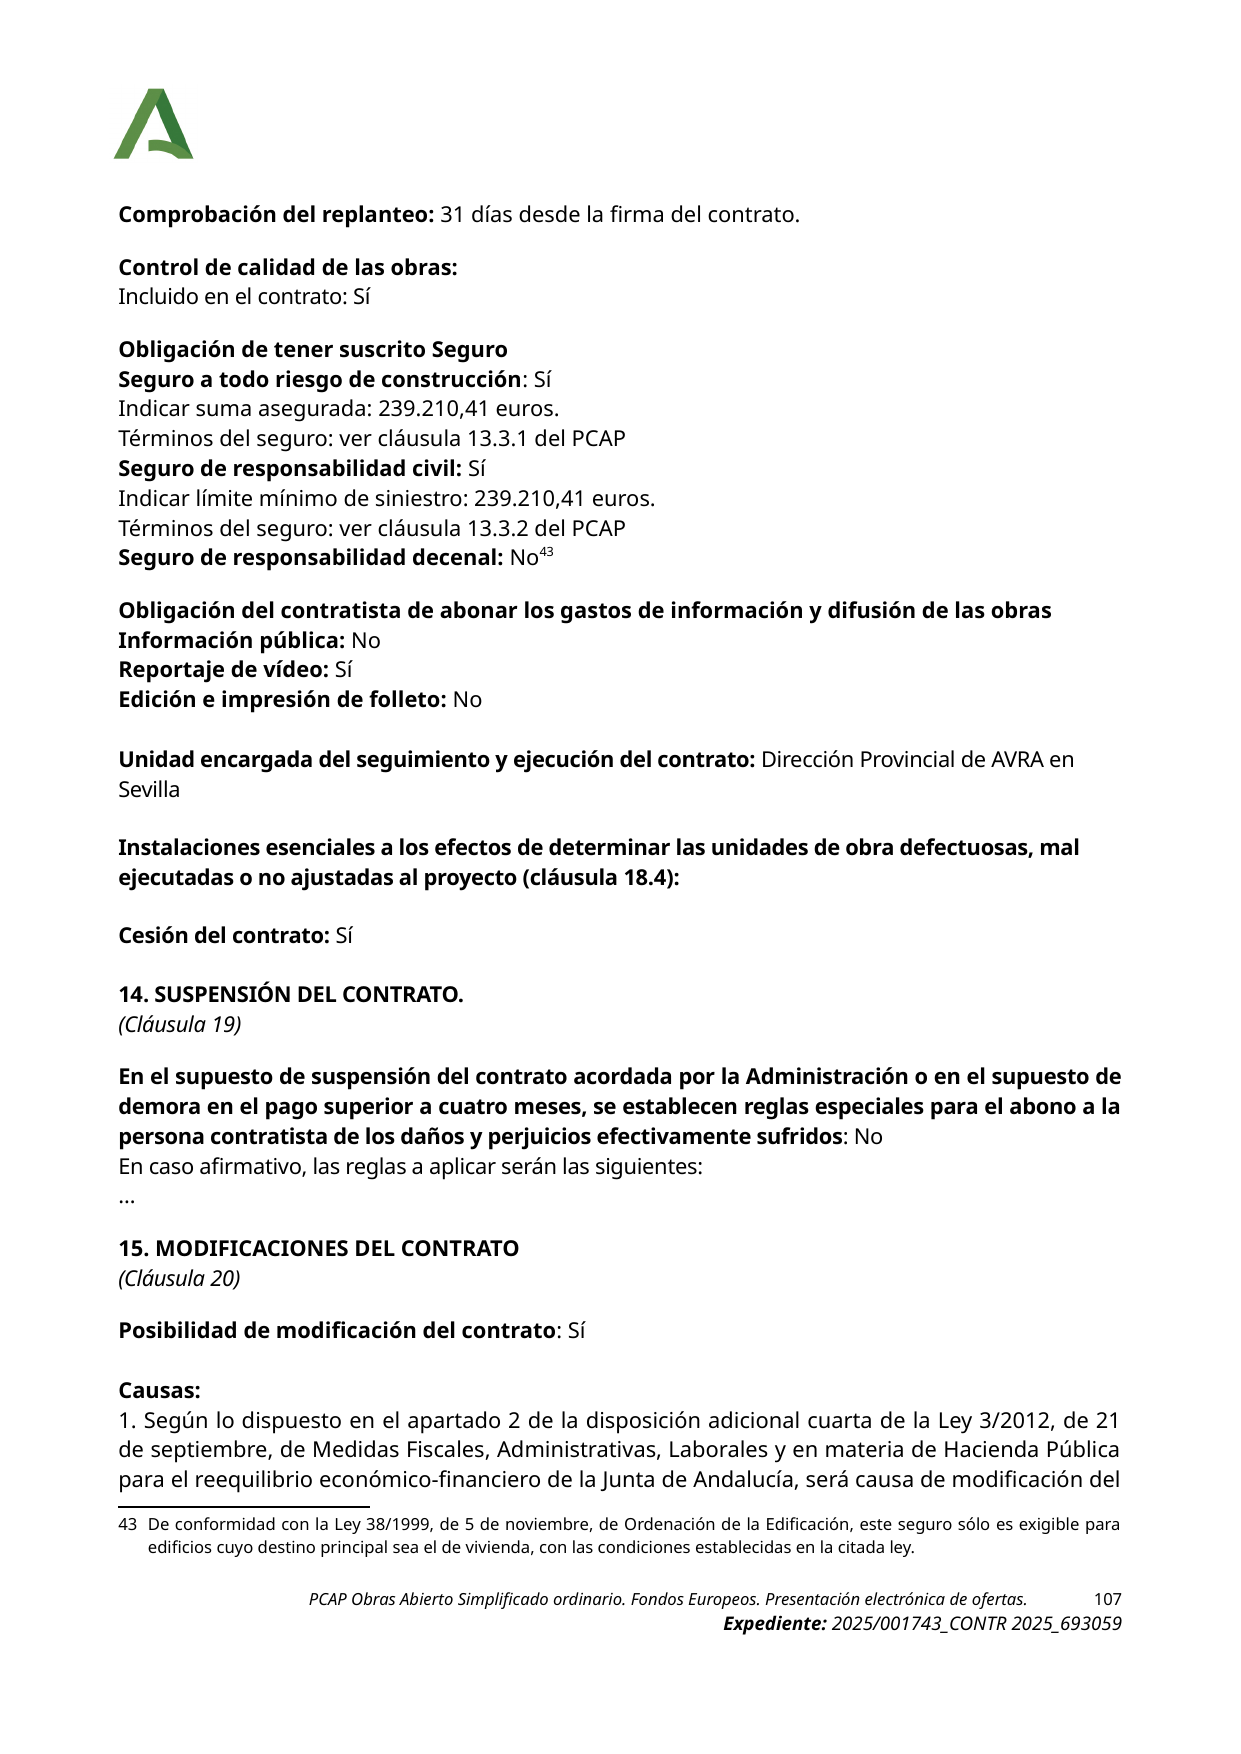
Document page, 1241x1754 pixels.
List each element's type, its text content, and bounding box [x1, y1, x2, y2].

text Obligación de tener suscrito Seguro [118, 334, 1122, 364]
text Posibilidad de modificación del contrato: Sí [118, 1315, 1122, 1345]
picture [109, 84, 198, 163]
text Comprobación del replanteo: 31 días desde la firma del contrato. [118, 199, 1122, 229]
text 15. MODIFICACIONES DEL CONTRATO [118, 1233, 1122, 1263]
text Términos del seguro: ver cláusula 13.3.1 del PCAP [118, 423, 1122, 453]
text Cesión del contrato: Sí [118, 921, 1122, 950]
text Control de calidad de las obras: [118, 252, 1122, 281]
text De conformidad con la Ley 38/1999, de 5 de noviembre, de Ordenación de la Edificación, este seguro sólo es exigible para edificios cuyo destino principal sea el de vivienda, con las condiciones establecidas en la citada ley. [118, 1513, 1122, 1558]
text (Cláusula 19) [118, 1009, 1122, 1039]
text Incluido en el contrato: Sí [118, 281, 1122, 311]
text Seguro a todo riesgo de construcción: Sí [118, 364, 1122, 393]
text (Cláusula 20) [118, 1263, 1122, 1293]
text Instalaciones esenciales a los efectos de determinar las unidades de obra defectuosas, mal ejecutadas o no ajustadas al proyecto (cláusula 18.4): [118, 832, 1122, 892]
text Información pública: No [118, 625, 1122, 654]
text Edición e impresión de folleto: No [118, 684, 1122, 714]
text Seguro de responsabilidad decenal: No [118, 542, 1122, 572]
text 14. SUSPENSIÓN DEL CONTRATO. [118, 979, 1122, 1009]
text Unidad encargada del seguimiento y ejecución del contrato: Dirección Provincial de AVRA en Sevilla [118, 744, 1122, 803]
text Reportaje de vídeo: Sí [118, 654, 1122, 684]
text Obligación del contratista de abonar los gastos de información y difusión de las obras [118, 595, 1122, 625]
text En el supuesto de suspensión del contrato acordada por la Administración o en el supuesto de demora en el pago superior a cuatro meses, se establecen reglas especiales para el abono a la persona contratista de los daños y perjuicios efectivamente sufridos: No [118, 1061, 1122, 1151]
text Términos del seguro: ver cláusula 13.3.2 del PCAP [118, 513, 1122, 542]
text … [118, 1181, 1122, 1210]
text Indicar suma asegurada: 239.210,41 euros. [118, 393, 1122, 423]
text En caso afirmativo, las reglas a aplicar serán las siguientes: [118, 1151, 1122, 1181]
text Causas: [118, 1375, 1122, 1405]
text 1. Según lo dispuesto en el apartado 2 de la disposición adicional cuarta de la Ley 3/2012, de 21 de septiembre, de Medidas Fiscales, Administrativas, Laborales y en materia de Hacienda Pública para el reequilibrio económico-financiero de la Junta de Andalucía, será causa de modificación del [118, 1405, 1122, 1494]
text Indicar límite mínimo de siniestro: 239.210,41 euros. [118, 483, 1122, 513]
text Seguro de responsabilidad civil: Sí [118, 453, 1122, 483]
